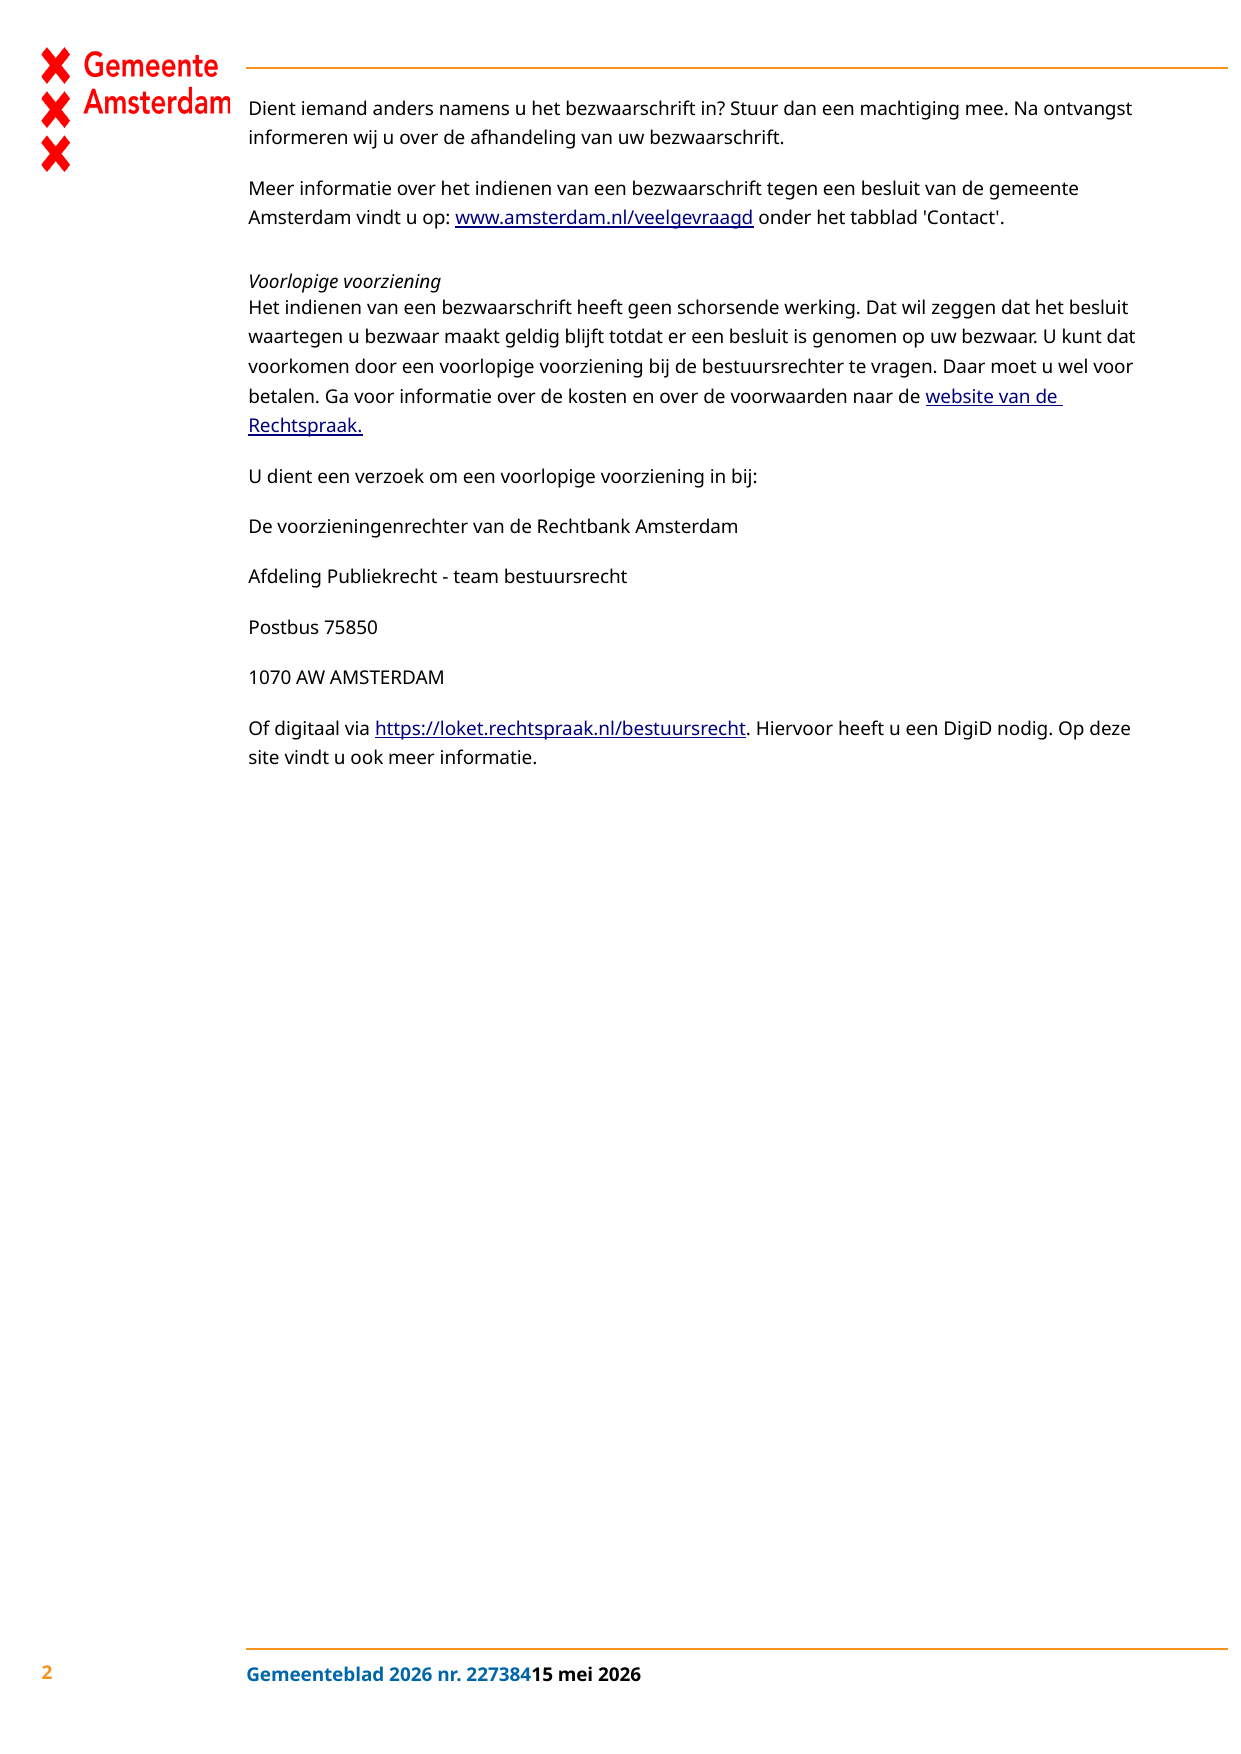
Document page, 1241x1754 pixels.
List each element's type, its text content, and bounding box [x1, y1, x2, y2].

text Afdeling Publiekrecht - team bestuursrecht [248, 564, 1152, 589]
text Voorlopige voorziening [248, 268, 1152, 294]
text Postbus 75850 [248, 614, 1152, 640]
text Meer informatie over het indienen van een bezwaarschrift tegen een besluit van de gemeente Amsterdam vindt u op: www.amsterdam.nl/veelgevraagd onder het tabblad 'Contact'. [248, 175, 1152, 230]
picture [41, 47, 231, 172]
text Dient iemand anders namens u het bezwaarschrift in? Stuur dan een machtiging mee. Na ontvangst informeren wij u over de afhandeling van uw bezwaarschrift. [248, 95, 1152, 150]
text Of digitaal via https://loket.rechtspraak.nl/bestuursrecht. Hiervoor heeft u een DigiD nodig. Op deze site vindt u ook meer informatie. [248, 715, 1152, 770]
text De voorzieningenrechter van de Rechtbank Amsterdam [248, 513, 1152, 539]
text 1070 AW AMSTERDAM [248, 664, 1152, 690]
text U dient een verzoek om een voorlopige voorziening in bij: [248, 463, 1152, 488]
text Het indienen van een bezwaarschrift heeft geen schorsende werking. Dat wil zeggen dat het besluit waartegen u bezwaar maakt geldig blijft totdat er een besluit is genomen op uw bezwaar. U kunt dat voorkomen door een voorlopige voorziening bij de bestuursrechter te vragen. Daar moet u wel voor betalen. Ga voor informatie over de kosten en over de voorwaarden naar de website van de Rechtspraak. [248, 294, 1152, 438]
